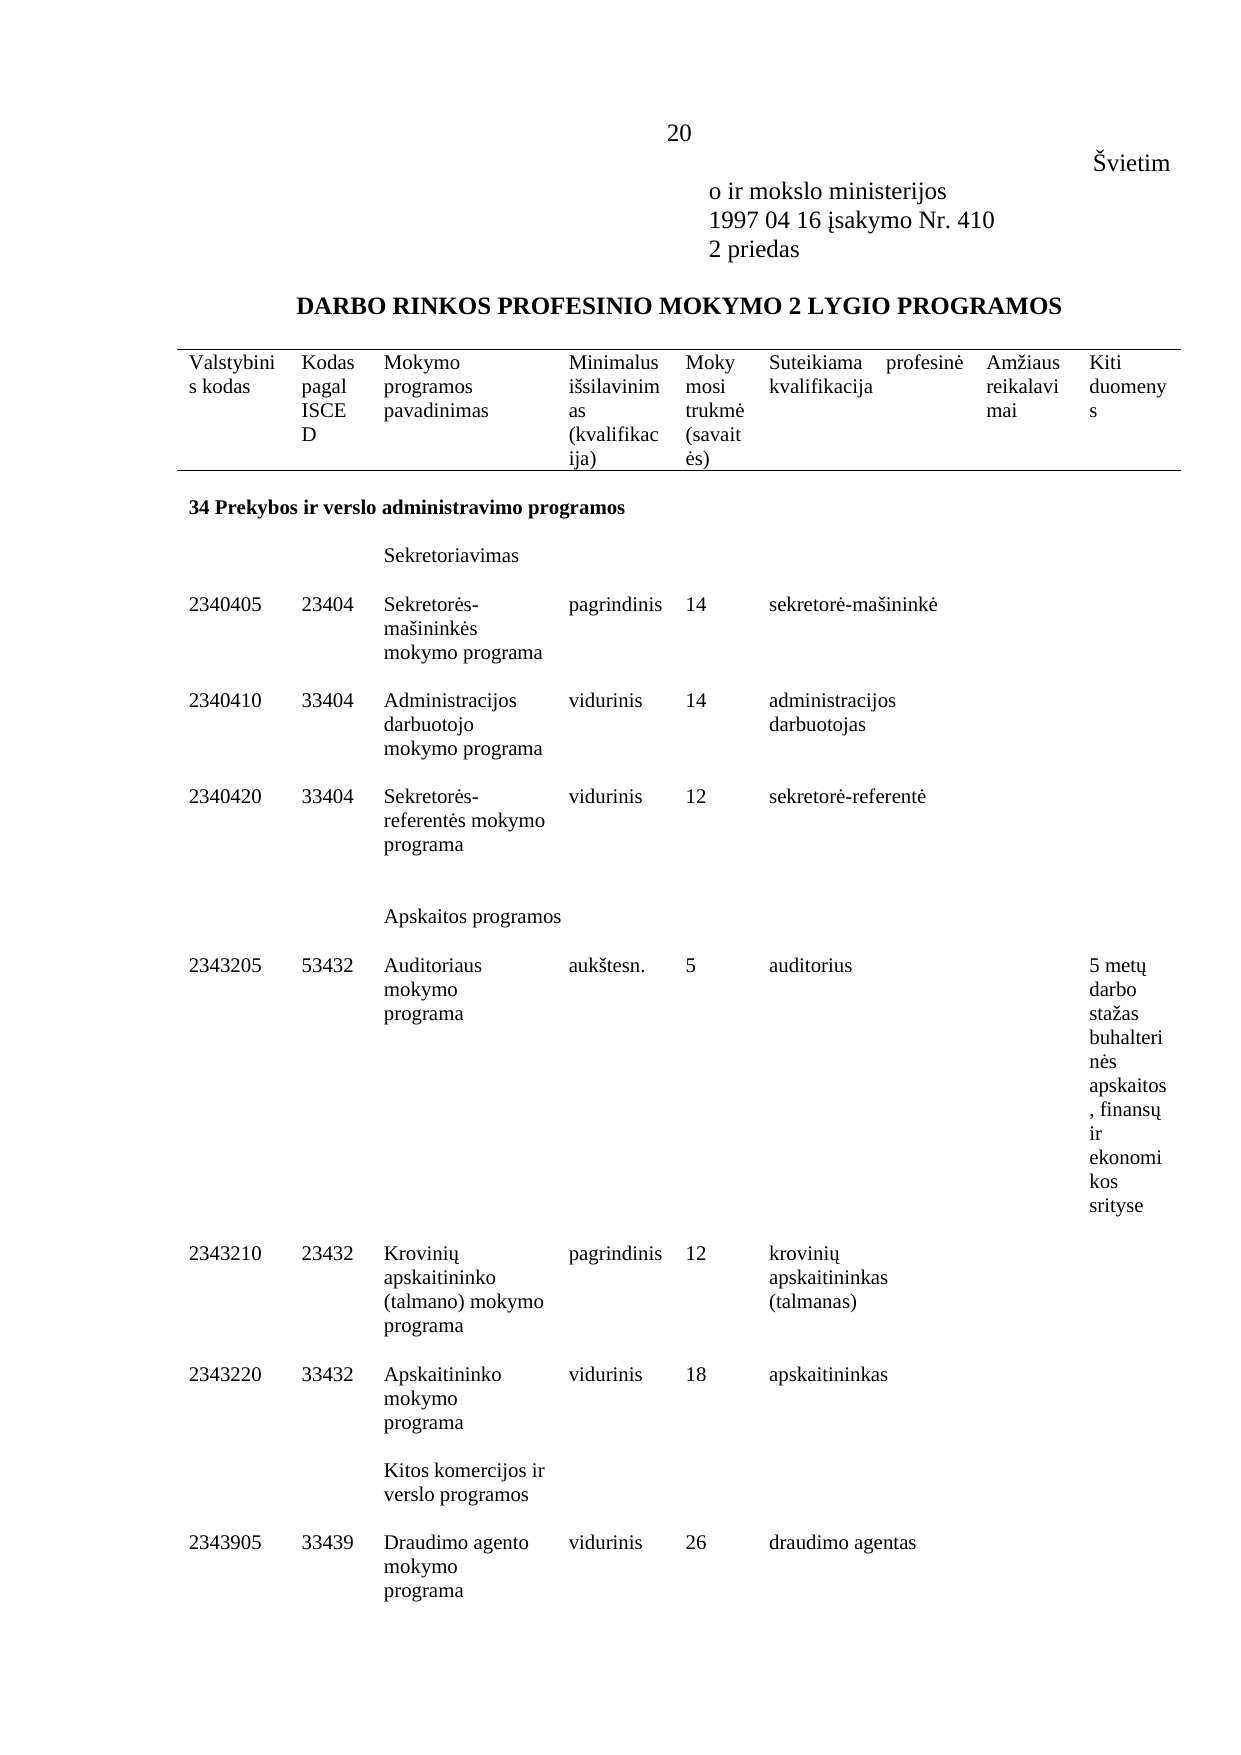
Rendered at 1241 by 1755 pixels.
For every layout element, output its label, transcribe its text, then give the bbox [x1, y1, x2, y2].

table_cell (talmano) mokymo [373, 1289, 557, 1313]
text 2 priedas [177, 234, 1181, 263]
table_cell [290, 616, 372, 664]
table_cell 26 [674, 1530, 758, 1578]
table_cell [975, 495, 1078, 519]
table_cell [758, 832, 975, 856]
table_cell [1078, 929, 1181, 952]
table_cell [975, 904, 1078, 928]
table_cell [1078, 1314, 1181, 1337]
table_cell Sekretorės-mašininkės mokymo programa [373, 592, 557, 664]
table_cell vidurinis [557, 1530, 674, 1578]
table_cell [758, 880, 975, 904]
table_cell [373, 929, 557, 952]
table_cell [373, 664, 557, 688]
table_cell [1078, 688, 1181, 736]
table_cell [290, 1410, 372, 1434]
table_cell [177, 808, 290, 832]
table_cell [1078, 1410, 1181, 1434]
table_cell [1078, 519, 1181, 543]
table_cell 2340405 [177, 592, 290, 616]
table_cell [177, 1025, 290, 1049]
table_cell [290, 519, 372, 543]
table_cell [290, 1097, 372, 1217]
table_cell 2340410 [177, 688, 290, 736]
table_cell [557, 808, 674, 832]
table_cell 34 Prekybos ir verslo administravimo programos [177, 495, 975, 519]
table_cell [1078, 856, 1181, 880]
table_cell [373, 1025, 557, 1049]
table_header Kiti duomenys [1078, 350, 1181, 470]
table_cell [674, 544, 758, 567]
table_cell [373, 880, 557, 904]
table_cell [177, 1506, 290, 1530]
table_cell [674, 1097, 758, 1217]
table_cell [290, 760, 372, 784]
table_cell 33432 [290, 1362, 372, 1410]
table_cell [177, 832, 290, 856]
table_cell programa [373, 1314, 557, 1337]
table_cell [758, 1338, 975, 1362]
table_cell [975, 592, 1078, 616]
table_cell 23404 [290, 592, 372, 616]
table_cell [557, 544, 674, 567]
table_cell [674, 1073, 758, 1097]
table_cell [674, 856, 758, 880]
table_cell [674, 736, 758, 760]
table_cell [373, 1506, 557, 1530]
table_cell [975, 832, 1078, 856]
table_cell 12 [674, 784, 758, 808]
table_cell [290, 471, 372, 495]
table_cell 5 [674, 953, 758, 1001]
table_cell [1078, 568, 1181, 592]
table_cell [1078, 1578, 1181, 1602]
table_cell [758, 1314, 975, 1337]
table_cell Krovinių apskaitininko [373, 1241, 557, 1289]
table_cell [290, 929, 372, 952]
table_cell [1078, 471, 1181, 495]
table_cell [1078, 1241, 1181, 1289]
table_cell sekretorė-referentė [758, 784, 975, 808]
table_cell [758, 664, 975, 688]
table_cell mokymo programa [373, 736, 557, 760]
table_cell [557, 568, 674, 592]
table_cell [177, 1001, 290, 1025]
table_cell 14 [674, 592, 758, 616]
table_cell [557, 1217, 674, 1241]
table_cell [177, 1434, 290, 1458]
table_cell Apskaitos programos [373, 904, 975, 928]
table_cell [177, 904, 290, 928]
table_cell [975, 1049, 1078, 1073]
table_cell [758, 471, 975, 495]
table_cell [290, 1217, 372, 1241]
table_cell [557, 1458, 674, 1506]
table_cell administracijos darbuotojas [758, 688, 975, 736]
table_cell [975, 519, 1078, 543]
table_cell 2343220 [177, 1362, 290, 1410]
table_cell [177, 471, 290, 495]
table_cell [373, 1217, 557, 1241]
table_cell [557, 880, 674, 904]
table_cell [557, 1289, 674, 1313]
table_cell [758, 519, 975, 543]
table_cell [758, 1001, 975, 1025]
text 1997 04 16 įsakymo Nr. 410 [177, 205, 1181, 234]
table_cell 2340420 [177, 784, 290, 808]
table_cell [177, 1289, 290, 1313]
table_cell vidurinis [557, 1362, 674, 1410]
table_cell [177, 616, 290, 664]
table_cell [674, 929, 758, 952]
table_cell [1078, 736, 1181, 760]
table_header Suteikiama profesinė kvalifikacija [758, 350, 975, 470]
table_cell [290, 1289, 372, 1313]
table_cell [975, 1097, 1078, 1217]
table_cell [1078, 544, 1181, 567]
table_cell [975, 1217, 1078, 1241]
table_cell [674, 1049, 758, 1073]
table_cell [557, 616, 674, 664]
table_cell [758, 1097, 975, 1217]
table_header Valstybinis kodas [177, 350, 290, 470]
table_cell [674, 832, 758, 856]
table_cell pagrindinis [557, 592, 674, 616]
table_cell [177, 760, 290, 784]
table_cell [177, 544, 290, 567]
table_cell [674, 880, 758, 904]
table_cell [758, 1578, 975, 1602]
table_cell Apskaitininko mokymo [373, 1362, 557, 1410]
table_cell [975, 1314, 1078, 1337]
table_cell [674, 1314, 758, 1337]
table_cell [557, 1434, 674, 1458]
table_cell [290, 904, 372, 928]
table_cell [290, 736, 372, 760]
table_header Minimalus išsilavinimas (kvalifikacija) [557, 350, 674, 470]
table_cell [177, 1049, 290, 1073]
table_cell [674, 519, 758, 543]
table_cell [1078, 616, 1181, 664]
table_cell [373, 1097, 557, 1217]
table_cell [975, 1025, 1078, 1049]
table_cell [975, 784, 1078, 808]
table_cell programa [373, 1001, 557, 1025]
table_cell [975, 1362, 1078, 1410]
table_cell [758, 1434, 975, 1458]
table_cell [975, 688, 1078, 736]
table_cell [758, 1506, 975, 1530]
table_cell [674, 616, 758, 664]
table_cell [1078, 784, 1181, 808]
table_cell [1078, 832, 1181, 856]
table_cell Kitos komercijos ir verslo programos [373, 1458, 557, 1506]
table_cell [975, 880, 1078, 904]
table_cell [674, 760, 758, 784]
table_cell [758, 1025, 975, 1049]
table_cell [758, 736, 975, 760]
table_cell [758, 616, 975, 664]
table_cell [975, 736, 1078, 760]
table_cell Sekretoriavimas [373, 544, 557, 567]
table_cell 18 [674, 1362, 758, 1410]
table_cell 12 [674, 1241, 758, 1289]
table_cell programa [373, 1410, 557, 1434]
table_cell [290, 1578, 372, 1602]
table_cell [1078, 1338, 1181, 1362]
table_cell [1078, 495, 1181, 519]
table_cell [557, 519, 674, 543]
table_header Amžiaus reikalavimai [975, 350, 1078, 470]
table_cell [975, 1289, 1078, 1313]
table_cell [758, 568, 975, 592]
table_cell [1078, 1217, 1181, 1241]
table_cell [975, 544, 1078, 567]
table_cell [290, 1338, 372, 1362]
table_cell [373, 1338, 557, 1362]
table_cell [674, 471, 758, 495]
table_cell [674, 1578, 758, 1602]
table_cell [290, 1506, 372, 1530]
table_cell [1078, 1530, 1181, 1578]
table_cell [674, 1289, 758, 1313]
table_cell [1078, 808, 1181, 832]
table_cell [557, 832, 674, 856]
table_cell [290, 568, 372, 592]
table_cell [557, 1338, 674, 1362]
table_cell [975, 1073, 1078, 1097]
table_cell [975, 1434, 1078, 1458]
table_cell programa [373, 1578, 557, 1602]
table_cell [290, 1049, 372, 1073]
table_cell [373, 1434, 557, 1458]
table_cell 33404 [290, 784, 372, 808]
table_cell [674, 1434, 758, 1458]
table_cell [373, 471, 557, 495]
table_cell [674, 1458, 758, 1506]
text Darbo rinkos profesinio mokymo 2 lygio programos [177, 291, 1181, 320]
table_cell [177, 519, 290, 543]
table_cell [1078, 592, 1181, 616]
table_cell Administracijos darbuotojo [373, 688, 557, 736]
table_cell [1078, 760, 1181, 784]
table_cell 53432 [290, 953, 372, 1001]
table_cell vidurinis [557, 688, 674, 736]
table_cell [557, 1410, 674, 1434]
table_cell [177, 929, 290, 952]
table_cell Auditoriaus mokymo [373, 953, 557, 1001]
table_header Mokymosi trukmė (savaitės) [674, 350, 758, 470]
table_cell 33439 [290, 1530, 372, 1578]
table_cell 23432 [290, 1241, 372, 1289]
table_cell [975, 1506, 1078, 1530]
table_header Mokymo programos pavadinimas [373, 350, 557, 470]
table_cell (talmanas) [758, 1289, 975, 1313]
table_cell [975, 1458, 1078, 1506]
table_cell [674, 568, 758, 592]
table_cell [177, 856, 290, 880]
table_cell [674, 1410, 758, 1434]
table_cell Sekretorės-referentės mokymo programa [373, 784, 557, 880]
table_cell [975, 568, 1078, 592]
table_cell [758, 544, 975, 567]
table_cell [177, 736, 290, 760]
table_cell [758, 808, 975, 832]
table_cell [674, 808, 758, 832]
table_cell [975, 616, 1078, 664]
table_cell [1078, 1506, 1181, 1530]
table_cell [557, 1049, 674, 1073]
table_cell [290, 808, 372, 832]
table_cell [290, 832, 372, 856]
table_cell [758, 856, 975, 880]
table_cell apskaitininkas [758, 1362, 975, 1410]
table_cell [674, 1001, 758, 1025]
table_cell [177, 664, 290, 688]
table_cell [290, 1314, 372, 1337]
table_cell [975, 1338, 1078, 1362]
table_cell [758, 1049, 975, 1073]
table_cell [290, 664, 372, 688]
table_cell [177, 1097, 290, 1217]
table_cell [557, 1578, 674, 1602]
table_cell Draudimo agento mokymo [373, 1530, 557, 1578]
table_cell [975, 1578, 1078, 1602]
table_cell [557, 929, 674, 952]
table_cell [373, 1073, 557, 1097]
table_cell [177, 1410, 290, 1434]
table_cell [975, 856, 1078, 880]
text Švietimo ir mokslo ministerijos [709, 148, 1181, 205]
table_cell [975, 929, 1078, 952]
table_cell [373, 1049, 557, 1073]
table_cell [975, 808, 1078, 832]
table_cell aukštesn. [557, 953, 674, 1001]
table_cell pagrindinis [557, 1241, 674, 1289]
table_cell [557, 856, 674, 880]
table_cell [1078, 664, 1181, 688]
table_cell sekretorė-mašininkė [758, 592, 975, 616]
table_cell [758, 1458, 975, 1506]
table_cell [1078, 1362, 1181, 1410]
table_cell [1078, 1434, 1181, 1458]
table_cell [373, 760, 557, 784]
table_cell [975, 953, 1078, 1001]
table_cell [975, 471, 1078, 495]
table_cell [557, 471, 674, 495]
table_cell [975, 664, 1078, 688]
table_cell [557, 736, 674, 760]
table_cell [758, 760, 975, 784]
table_cell [557, 1314, 674, 1337]
table_cell [177, 1338, 290, 1362]
table_cell [177, 880, 290, 904]
table_cell 33404 [290, 688, 372, 736]
table_cell [975, 1530, 1078, 1578]
table_cell auditorius [758, 953, 975, 1001]
table_cell [557, 1073, 674, 1097]
table_cell krovinių apskaitininkas [758, 1241, 975, 1289]
table_cell 2343905 [177, 1530, 290, 1578]
table_cell 14 [674, 688, 758, 736]
table_cell 2343205 [177, 953, 290, 1001]
table_cell [1078, 1458, 1181, 1506]
table_cell [975, 1001, 1078, 1025]
table_cell [290, 1434, 372, 1458]
table_cell [674, 1025, 758, 1049]
table_cell [177, 1073, 290, 1097]
table_cell [177, 1458, 290, 1506]
table_cell [557, 1097, 674, 1217]
table_cell [177, 1578, 290, 1602]
table_cell [177, 568, 290, 592]
table_cell [557, 664, 674, 688]
table_header Kodas pagal ISCED [290, 350, 372, 470]
table_cell [557, 1506, 674, 1530]
table_cell [674, 664, 758, 688]
table_cell 5 metų darbo stažas buhalterinės apskaitos, finansų ir ekonomikos srityse [1078, 953, 1181, 1217]
table_cell [674, 1338, 758, 1362]
table_cell [1078, 1289, 1181, 1313]
table_cell [975, 760, 1078, 784]
table_cell [373, 568, 557, 592]
table_cell [758, 929, 975, 952]
table_cell [290, 1458, 372, 1506]
table_cell [674, 1217, 758, 1241]
table_cell [674, 1506, 758, 1530]
table_cell [758, 1217, 975, 1241]
table_cell [975, 1241, 1078, 1289]
table_cell [557, 760, 674, 784]
table_cell [177, 1314, 290, 1337]
table_cell [557, 1001, 674, 1025]
table_cell [758, 1410, 975, 1434]
table_cell [290, 880, 372, 904]
table_cell [758, 1073, 975, 1097]
table_cell [290, 856, 372, 880]
table_cell [1078, 904, 1181, 928]
table_cell [1078, 880, 1181, 904]
table_cell [290, 544, 372, 567]
table_cell [557, 1025, 674, 1049]
table_cell draudimo agentas [758, 1530, 975, 1578]
table_cell vidurinis [557, 784, 674, 808]
table_cell [290, 1025, 372, 1049]
table_cell 2343210 [177, 1241, 290, 1289]
table_cell [373, 519, 557, 543]
table_cell [290, 1073, 372, 1097]
table_cell [177, 1217, 290, 1241]
table_cell [290, 1001, 372, 1025]
table_cell [975, 1410, 1078, 1434]
